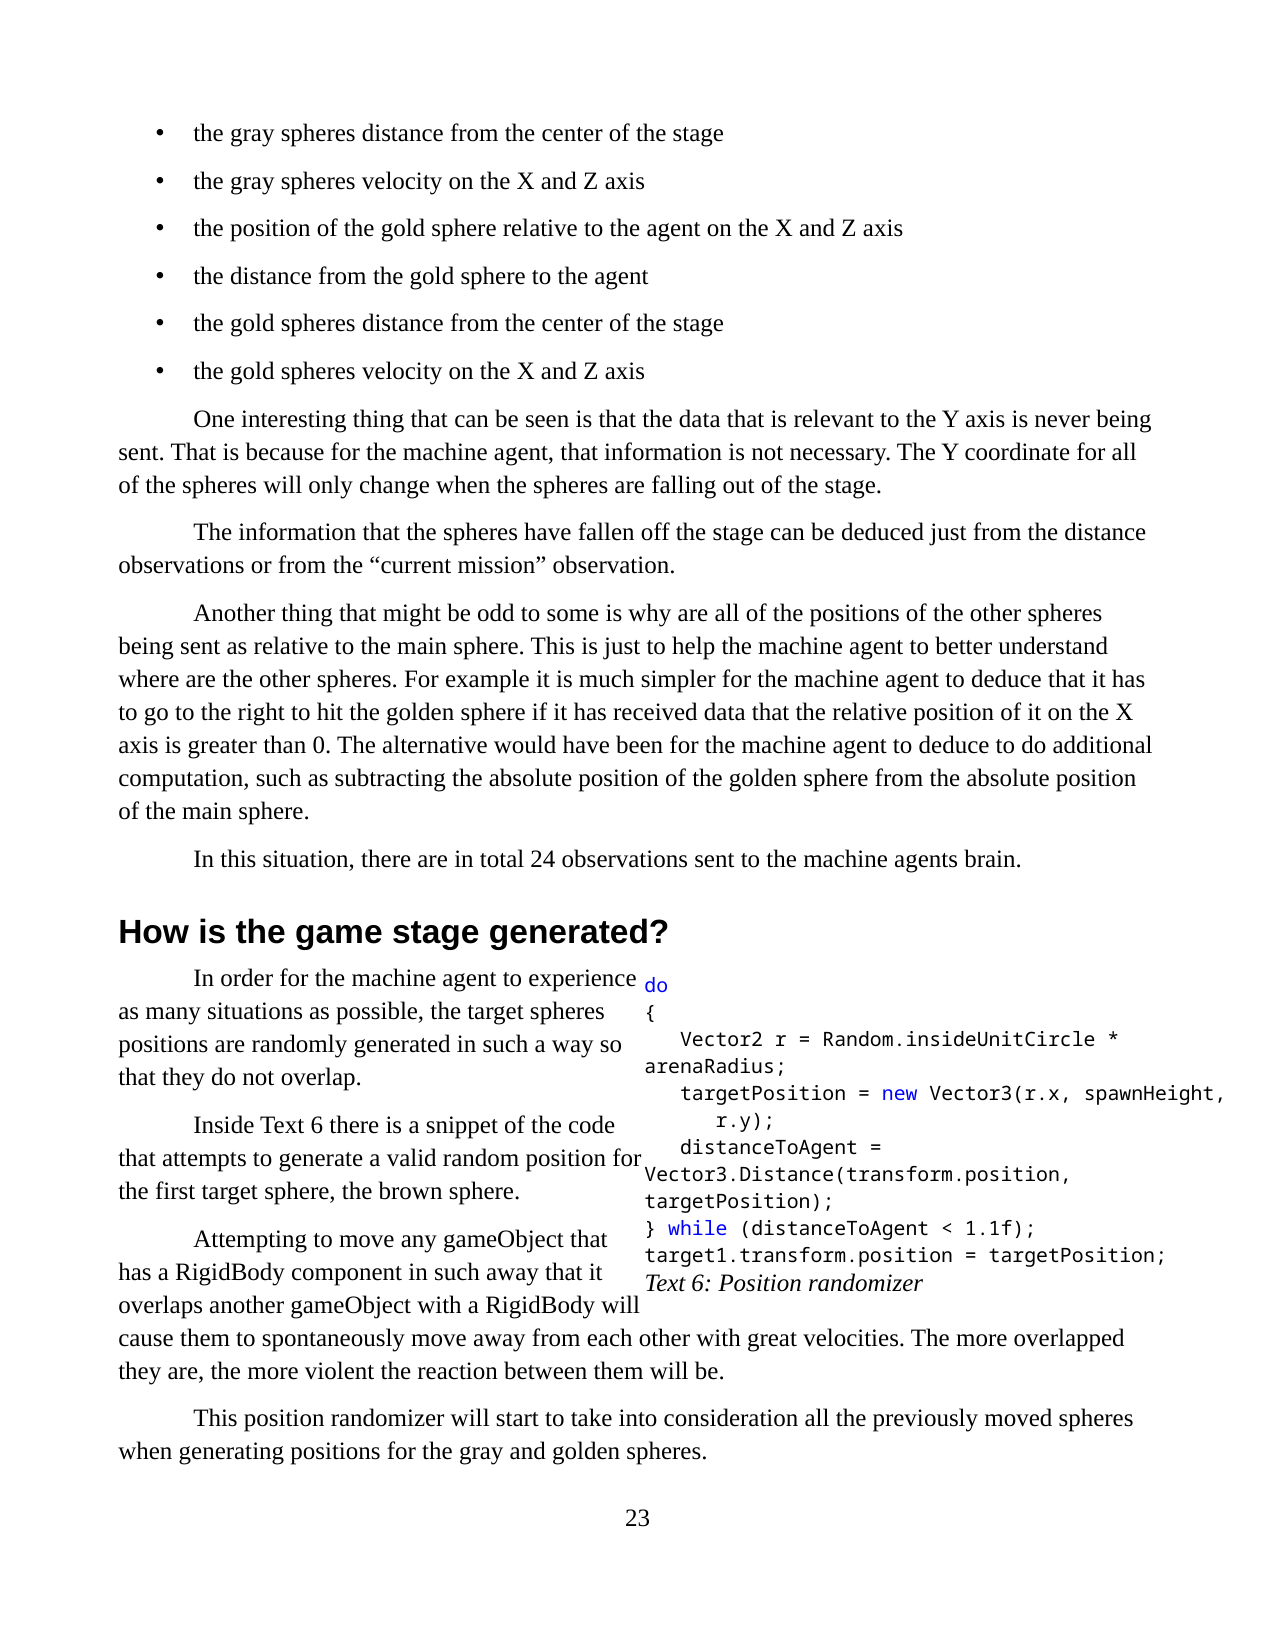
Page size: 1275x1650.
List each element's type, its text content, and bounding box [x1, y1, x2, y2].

text This position randomizer will start to take into consideration all the previously moved spheres when generating positions for the gray and golden spheres. [118, 1403, 1157, 1465]
list the gray spheres distance from the center of the stage [156, 118, 1157, 147]
list the distance from the gold sphere to the agent [156, 261, 1157, 290]
list the gray spheres velocity on the X and Z axis [156, 166, 1157, 194]
subtitle [644, 972, 1229, 984]
text The information that the spheres have fallen off the stage can be deduced just from the distance observations or from the “current mission” observation. [118, 517, 1157, 579]
text Attempting to move any gameObject that has a RigidBody component in such away that it overlaps another gameObject with a RigidBody will cause them to spontaneously move away from each other with great velocities. The more overlapped they are, the more violent the reaction between them will be. [118, 1224, 1157, 1384]
text Text 6: Position randomizer [644, 984, 1229, 1297]
text In this situation, there are in total 24 observations sent to the machine agents brain. [118, 844, 1157, 872]
text In order for the machine agent to experience as many situations as possible, the target spheres positions are randomly generated in such a way so that they do not overlap. [118, 963, 1157, 1091]
text One interesting thing that can be seen is that the data that is relevant to the Y axis is never being sent. That is because for the machine agent, that information is not necessary. The Y coordinate for all of the spheres will only change when the spheres are falling out of the stage. [118, 404, 1157, 498]
text Inside Text 6 there is a snippet of the code that attempts to generate a valid random position for the first target sphere, the brown sphere. [118, 1110, 644, 1205]
text Another thing that might be odd to some is why are all of the positions of the other spheres being sent as relative to the main sphere. This is just to help the machine agent to better understand where are the other spheres. For example it is much simpler for the machine agent to deduce that it has to go to the right to hit the golden sphere if it has received data that the relative position of it on the X axis is greater than 0. The alternative would have been for the machine agent to deduce to do additional computation, such as subtracting the absolute position of the golden sphere from the absolute position of the main sphere. [118, 598, 1157, 825]
list the gold spheres distance from the center of the stage [156, 308, 1157, 337]
list the gold spheres velocity on the X and Z axis [156, 356, 1157, 385]
list the position of the gold sphere relative to the agent on the X and Z axis [156, 213, 1157, 242]
subtitle How is the game stage generated? [118, 912, 1157, 951]
